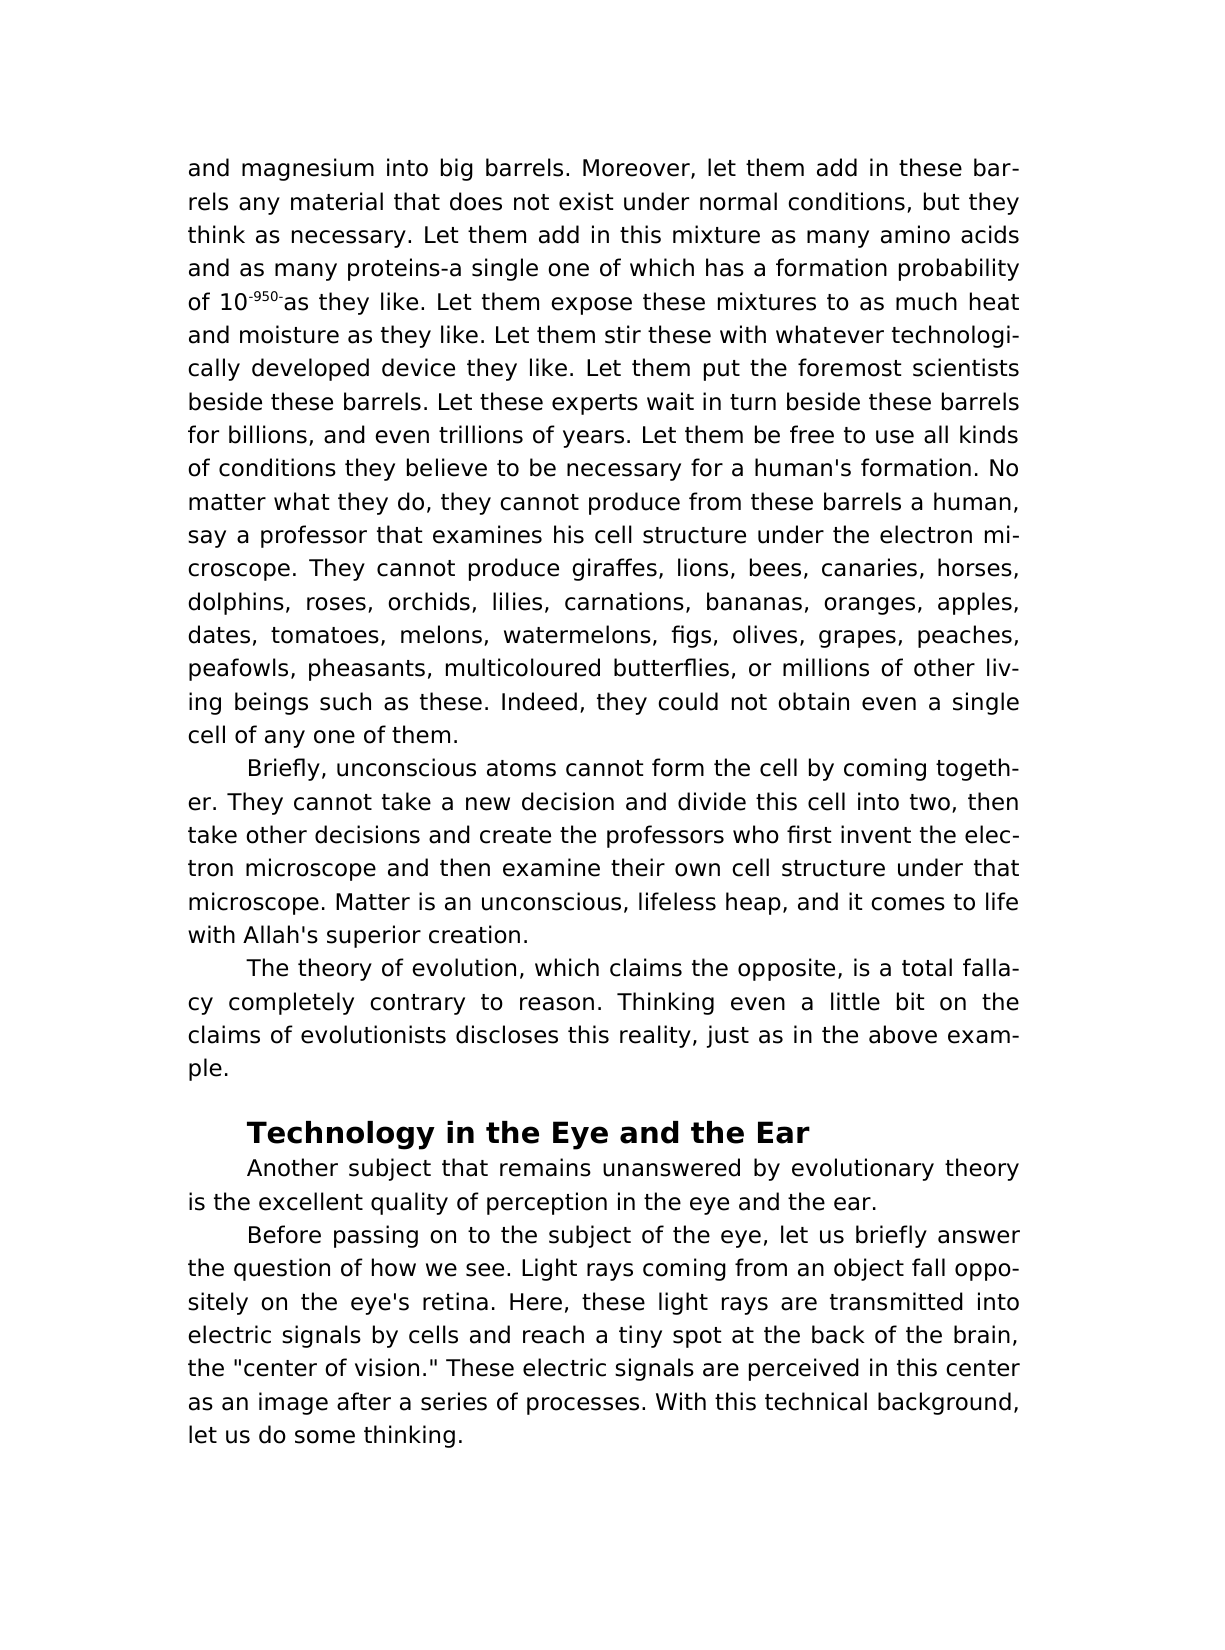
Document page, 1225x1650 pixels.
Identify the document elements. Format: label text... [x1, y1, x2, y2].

text Another sub­ject that re­mains un­ans­wered by ev­o­lu­tion­a­ry the­o­ry is the ex­cel­lent qual­i­ty of per­cep­tion in the eye and the ear. [187, 1150, 1020, 1217]
text Technology in the Eye and the Ear [187, 1117, 1020, 1150]
text The the­o­ry of ev­o­lu­tion, which claims the op­po­site, is a to­tal fal­la­cy com­plete­ly con­tra­ry to rea­son. Thinking even a lit­tle bit on the claims of ev­o­lu­tion­ists dis­clos­es this re­al­i­ty, just as in the above ex­am­ple. [187, 950, 1020, 1083]
text Briefly, un­con­scious at­oms can­not form the cell by com­ing to­geth­er. They can­not take a new de­ci­sion and di­vide this cell in­to two, then take oth­er de­ci­sions and cre­ate the pro­fes­sors who first in­vent the elec­tron mi­cro­scope and then ex­am­ine their own cell struc­ture un­der that mi­cro­scope. Matter is an un­con­scious, life­less heap, and it comes to life with Allah's su­pe­ri­or cre­a­tion. [187, 750, 1020, 950]
text Before pass­ing on to the sub­ject of the eye, let us brief­ly an­swer the ques­tion of how we see. Light rays com­ing from an ob­ject fall op­po­site­ly on the eye's ret­i­na. Here, these light rays are trans­mit­ted in­to elec­tric sig­nals by cells and reach a ti­ny spot at the back of the brain, the "cen­ter of vi­sion." These elec­tric sig­nals are per­ceived in this cen­ter as an im­age aft­er a se­ries of proc­ess­es. With this tech­ni­cal back­ground, let us do some think­ing. [187, 1217, 1020, 1450]
text and mag­ne­si­um in­to big bar­rels. Moreover, let them add in these bar­rels any ma­te­ri­al that does not ex­ist un­der nor­mal con­di­tions, but they think as nec­es­sa­ry. Let them add in this mix­ture as many ami­no ac­ids and as many pro­teins-a sin­gle one of which has a for­ma­tion prob­a­bil­i­ty of 10-950-as they like. Let them ex­pose these mix­tures to as much heat and mois­ture as they like. Let them stir these with what­ev­er tech­no­log­i­cal­ly de­vel­oped de­vice they like. Let them put the fore­most sci­en­tists be­side these bar­rels. Let these ex­perts wait in turn be­side these bar­rels for bil­lions, and even tril­lions of years. Let them be free to use all kinds of con­di­tions they be­lieve to be nec­es­sa­ry for a hu­man's for­ma­tion. No mat­ter what they do, they can­not pro­duce from these bar­rels a hu­man, say a pro­fes­sor that ex­am­ines his cell struc­ture un­der the elec­tron mi­cro­scope. They can­not pro­duce gi­raffes, li­ons, bees, ca­na­ries, hors­es, dol­phins, ro­ses, or­chids, lil­ies, car­na­tions, ba­nan­as, or­an­ges, ap­ples, dates, to­ma­toes, mel­ons, wa­ter­mel­ons, figs, ol­iv­es, grapes, peach­es, pea­fowls, pheas­ants, mul­ti­col­oured but­ter­flies, or mil­lions of oth­er liv­ing be­ings such as these. Indeed, they could not ob­tain even a sin­gle cell of any one of them. [187, 150, 1020, 750]
